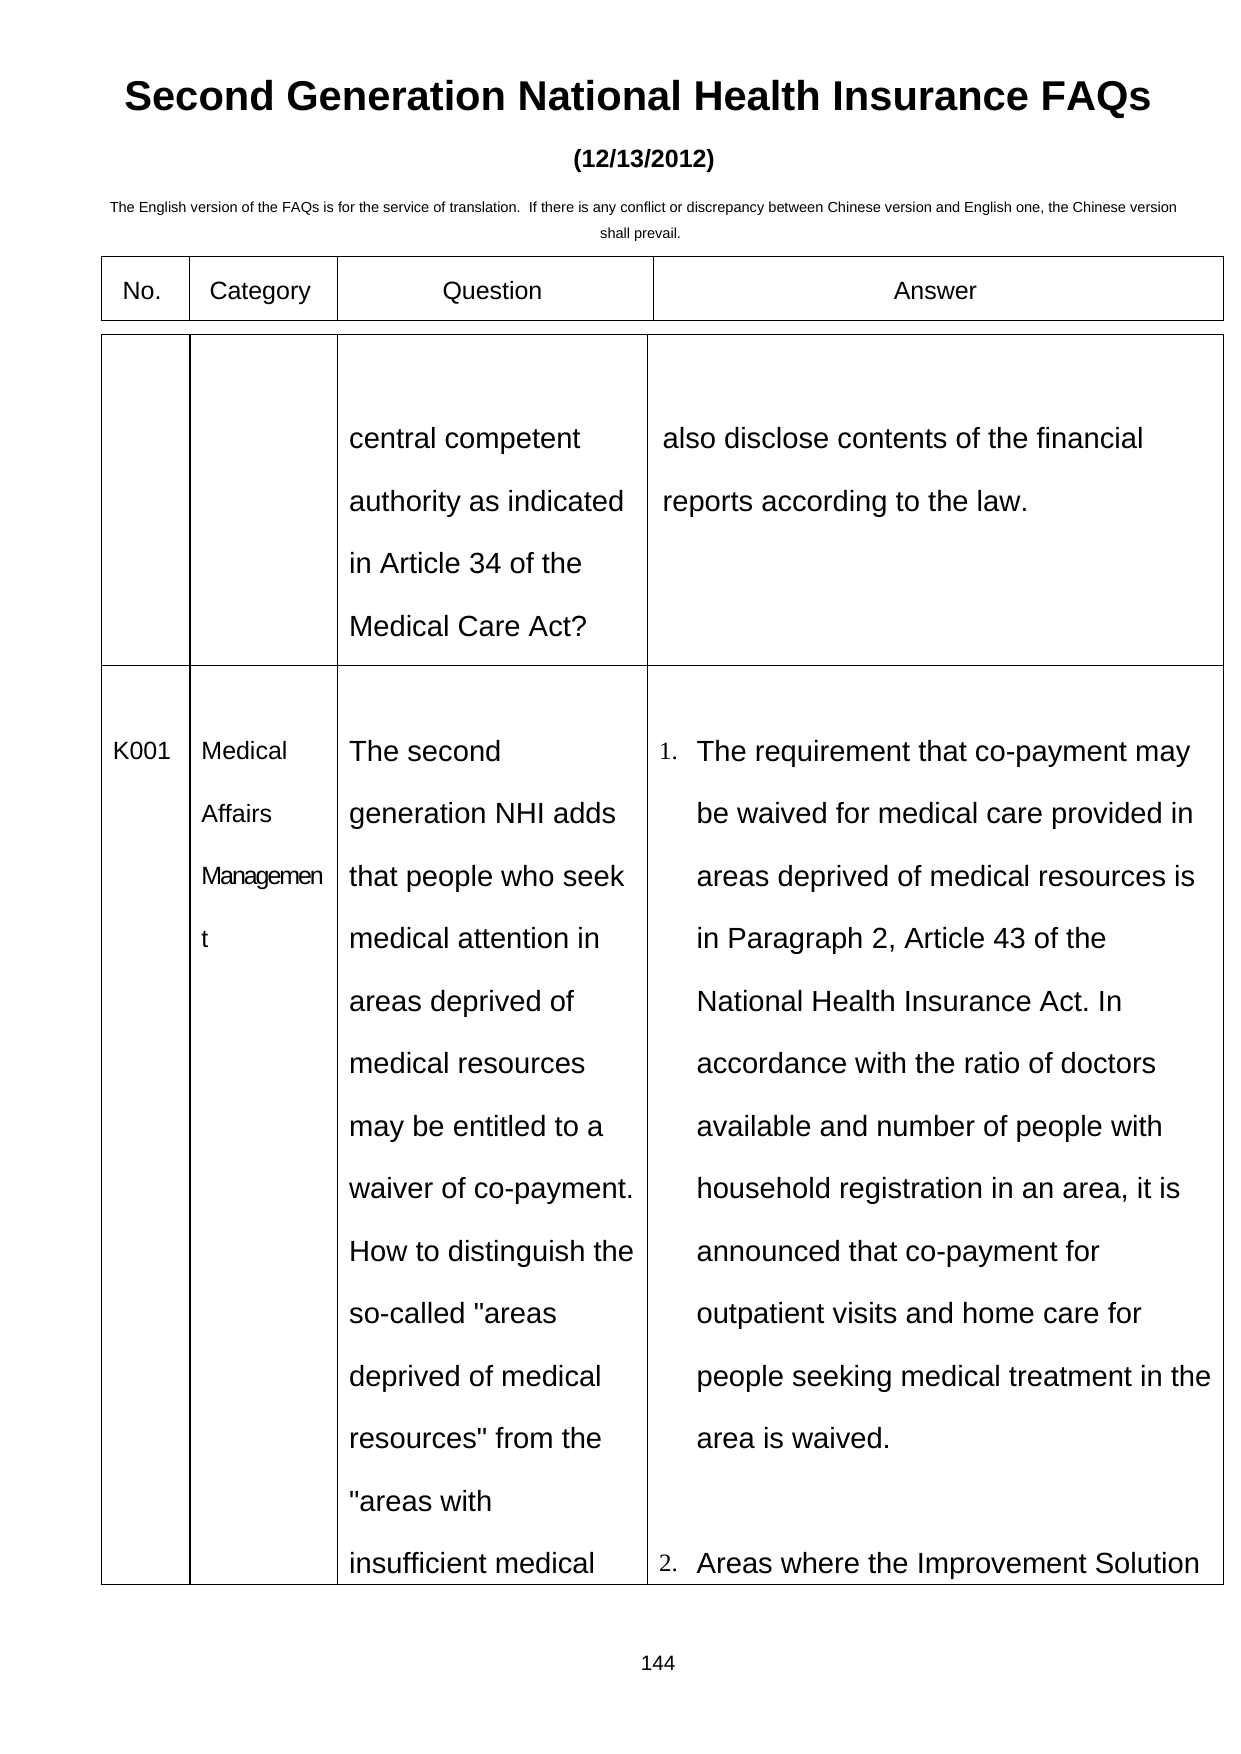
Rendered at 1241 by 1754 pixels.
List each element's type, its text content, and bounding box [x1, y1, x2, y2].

table_cell The requirement that co-payment may be waived for medical care provided in areas deprived of medical resources is in Paragraph 2, Article 43 of the National Health Insurance Act. In accordance with the ratio of doctors available and number of people with household registration in an area, it is announced that co-payment for outpatient visits and home care for people seeking medical treatment in the area is waived. Areas where the Improvement Solution [648, 666, 1223, 1584]
table_cell also disclose contents of the financial reports according to the law. [648, 335, 1223, 665]
table_cell The second generation NHI adds that people who seek medical attention in areas deprived of medical resources may be entitled to a waiver of co-payment. How to distinguish the so-called "areas deprived of medical resources" from the "areas with insufficient medical [338, 666, 647, 1584]
table_cell central competent authority as indicated in Article 34 of the Medical Care Act? [338, 335, 647, 665]
table_cell [102, 335, 189, 665]
table_cell K001 [102, 666, 189, 1584]
table_cell Medical Affairs Management [191, 666, 337, 1584]
table_cell [191, 335, 337, 665]
